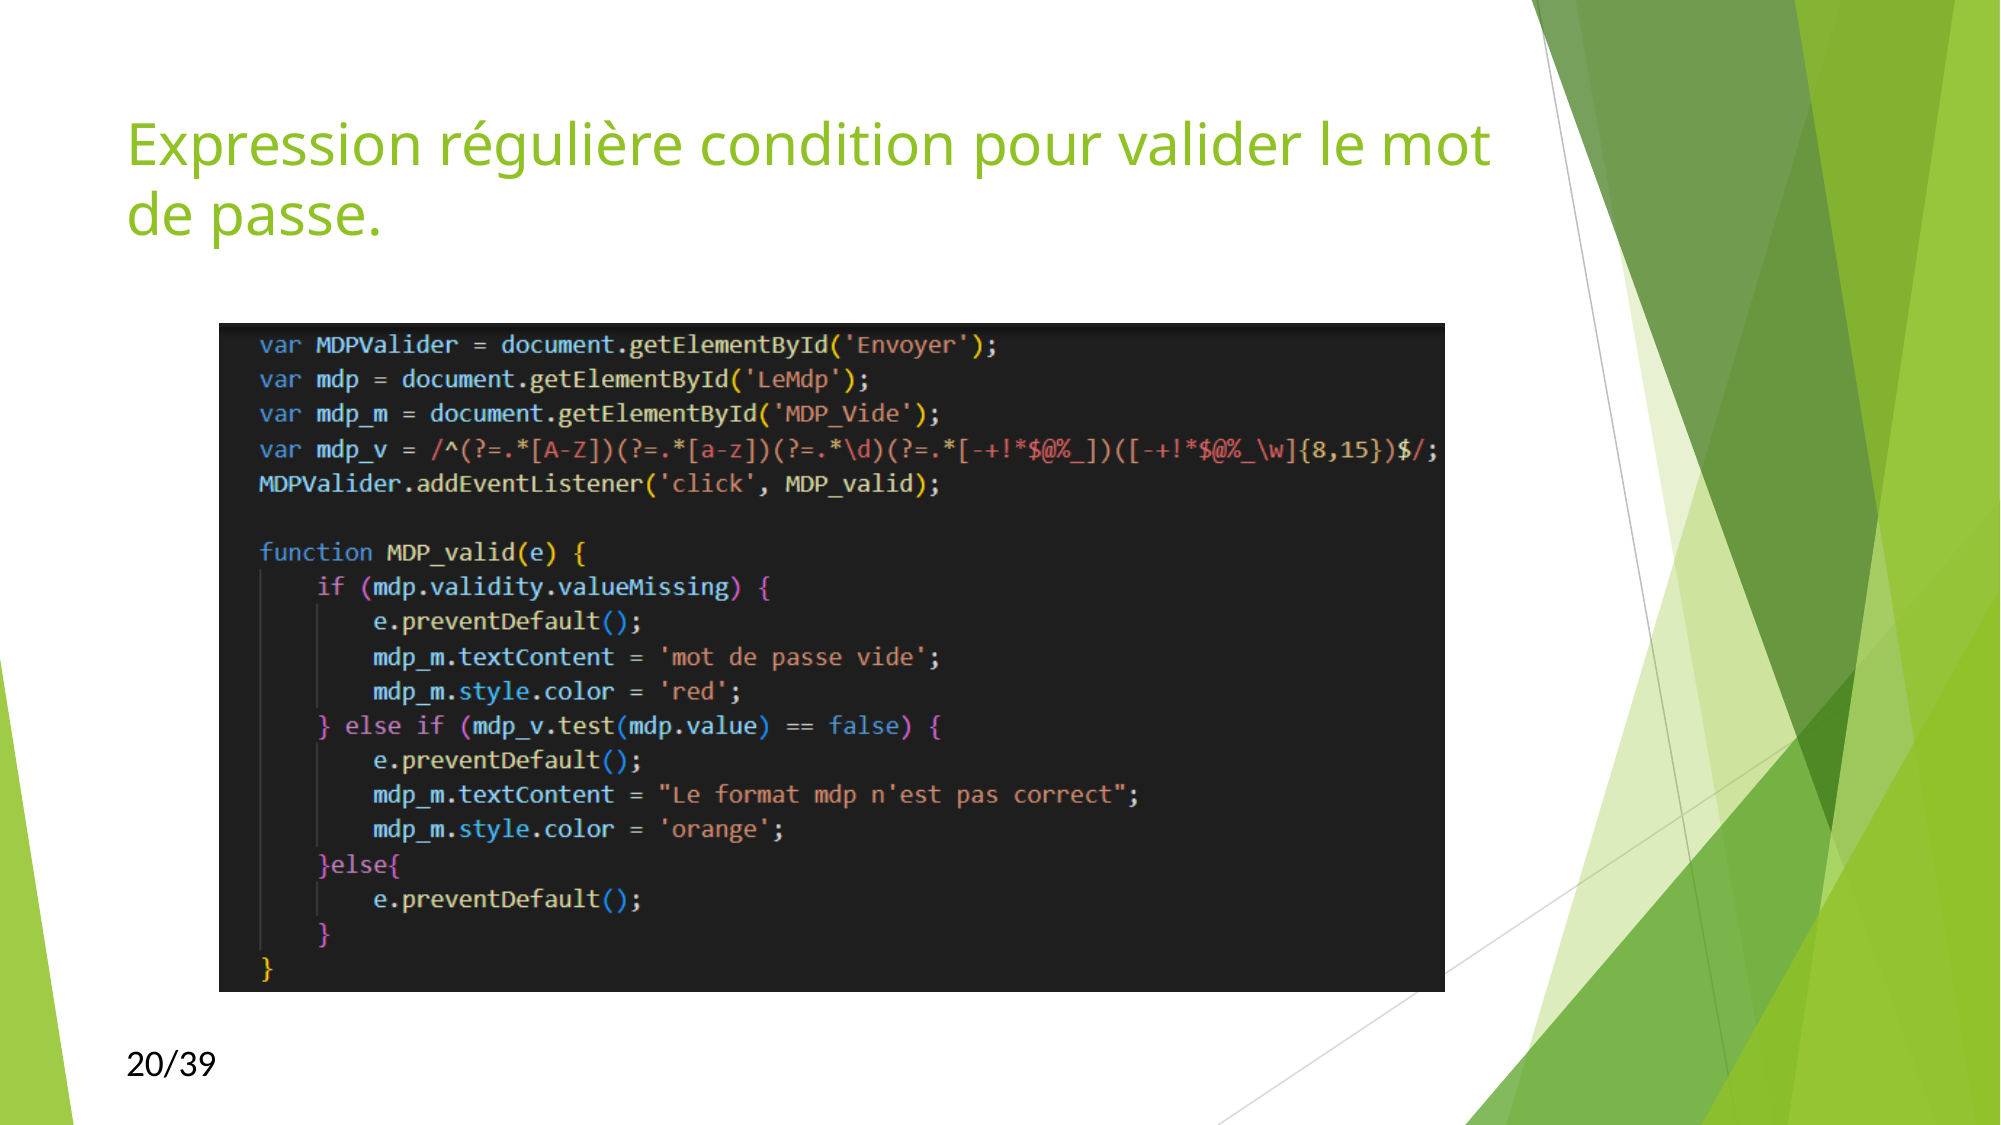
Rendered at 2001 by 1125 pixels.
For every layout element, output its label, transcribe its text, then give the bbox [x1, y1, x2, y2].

picture [219, 323, 1445, 992]
text_box 20/39 [111, 1031, 269, 1092]
title Expression régulière condition pour valider le mot de passe. [111, 99, 1522, 260]
